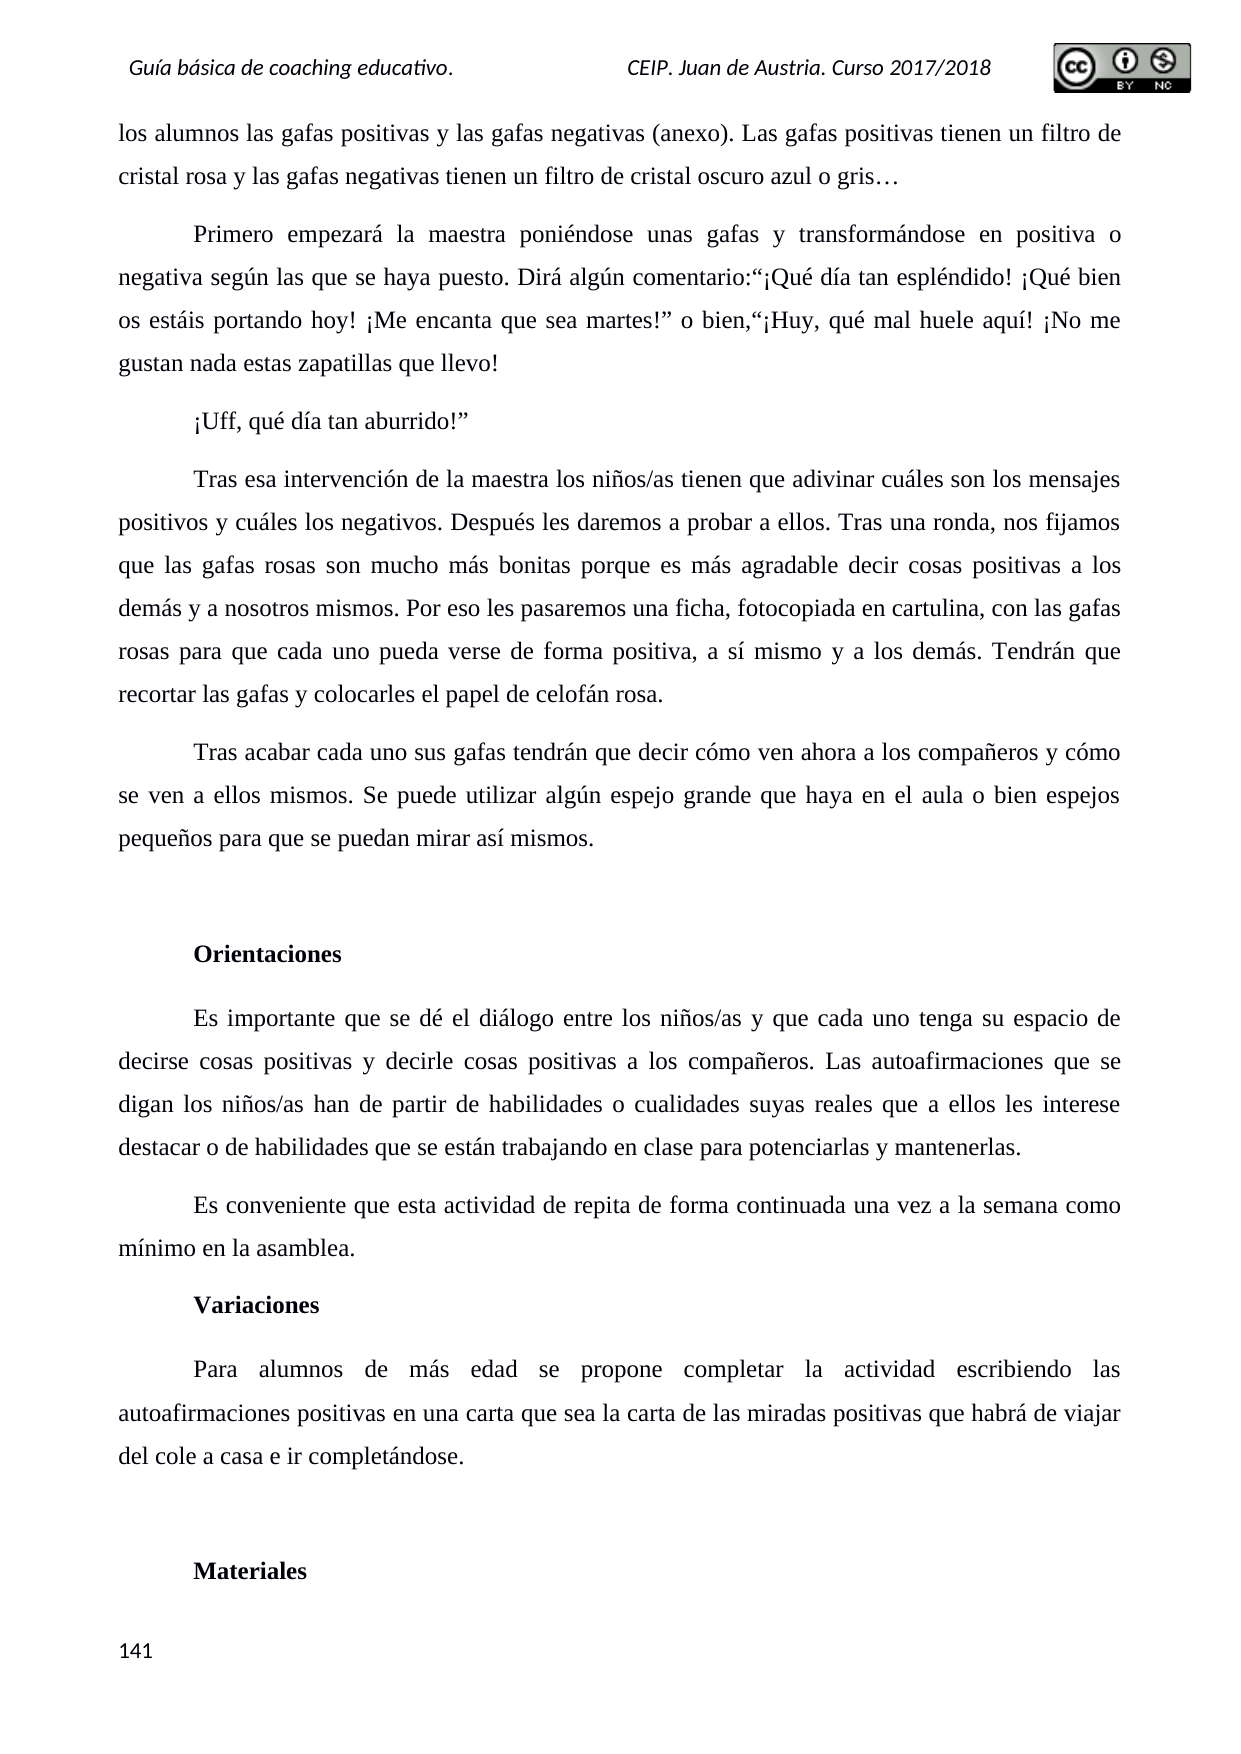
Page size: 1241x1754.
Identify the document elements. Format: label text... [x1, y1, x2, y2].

subtitle Materiales [118, 1556, 1122, 1585]
text Es conveniente que esta actividad de repita de forma continuada una vez a la semana como mínimo en la asamblea. [118, 1190, 1122, 1262]
picture [1053, 43, 1192, 93]
subtitle Variaciones [118, 1291, 1122, 1319]
text los alumnos las gafas positivas y las gafas negativas (anexo). Las gafas positivas tienen un filtro de cristal rosa y las gafas negativas tienen un filtro de cristal oscuro azul o gris… [118, 118, 1122, 190]
text Tras esa intervención de la maestra los niños/as tienen que adivinar cuáles son los mensajes positivos y cuáles los negativos. Después les daremos a probar a ellos. Tras una ronda, nos fijamos que las gafas rosas son mucho más bonitas porque es más agradable decir cosas positivas a los demás y a nosotros mismos. Por eso les pasaremos una ficha, fotocopiada en cartulina, con las gafas rosas para que cada uno pueda verse de forma positiva, a sí mismo y a los demás. Tendrán que recortar las gafas y colocarles el papel de celofán rosa. [118, 464, 1122, 708]
text Es importante que se dé el diálogo entre los niños/as y que cada uno tenga su espacio de decirse cosas positivas y decirle cosas positivas a los compañeros. Las autoafirmaciones que se digan los niños/as han de partir de habilidades o cualidades suyas reales que a ellos les interese destacar o de habilidades que se están trabajando en clase para potenciarlas y mantenerlas. [118, 1003, 1122, 1161]
text Tras acabar cada uno sus gafas tendrán que decir cómo ven ahora a los compañeros y cómo se ven a ellos mismos. Se puede utilizar algún espejo grande que haya en el aula o bien espejos pequeños para que se puedan mirar así mismos. [118, 737, 1122, 852]
text Primero empezará la maestra poniéndose unas gafas y transformándose en positiva o negativa según las que se haya puesto. Dirá algún comentario:“¡Qué día tan espléndido! ¡Qué bien os estáis portando hoy! ¡Me encanta que sea martes!” o bien,“¡Huy, qué mal huele aquí! ¡No me gustan nada estas zapatillas que llevo! [118, 219, 1122, 377]
text ¡Uff, qué día tan aburrido!” [118, 406, 1122, 435]
subtitle Orientaciones [118, 939, 1122, 967]
text Para alumnos de más edad se propone completar la actividad escribiendo las autoafirmaciones positivas en una carta que sea la carta de las miradas positivas que habrá de viajar del cole a casa e ir completándose. [118, 1354, 1122, 1469]
